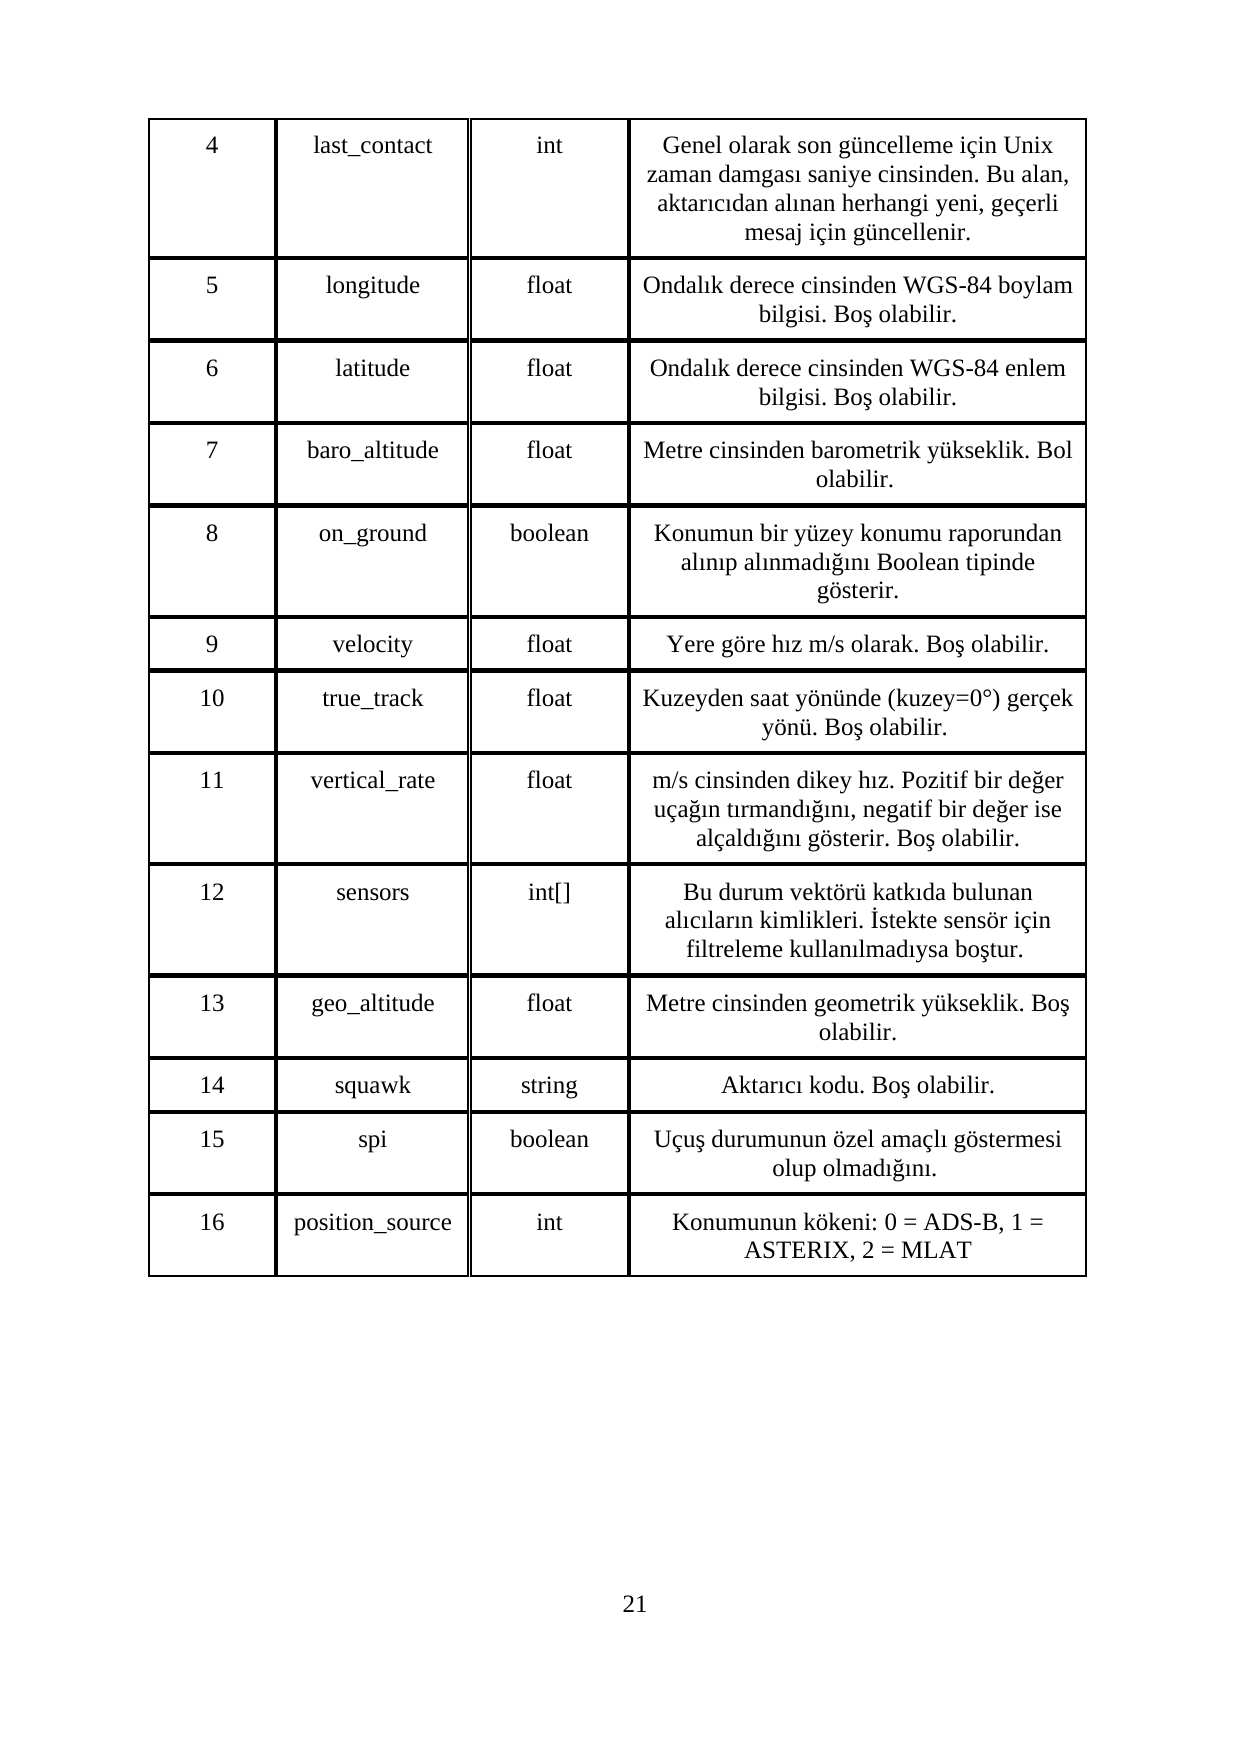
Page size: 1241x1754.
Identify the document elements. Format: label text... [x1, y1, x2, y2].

table_cell Kuzeyden saat yönünde (kuzey=0°) gerçek yönü. Boş olabilir. [631, 673, 1085, 751]
table_cell spi [278, 1114, 467, 1192]
table_cell boolean [472, 508, 627, 615]
table_cell Konumunun kökeni: 0 = ADS-B, 1 = ASTERIX, 2 = MLAT [631, 1196, 1085, 1275]
table_cell velocity [278, 619, 467, 668]
table_cell Uçuş durumunun özel amaçlı göstermesi olup olmadığını. [631, 1114, 1085, 1192]
table_cell latitude [278, 343, 467, 421]
table_cell 12 [150, 866, 274, 973]
table_cell 4 [150, 120, 274, 256]
table_cell position_source [278, 1196, 467, 1275]
table_cell float [472, 978, 627, 1056]
table_cell vertical_rate [278, 755, 467, 862]
table_cell Metre cinsinden geometrik yükseklik. Boş olabilir. [631, 978, 1085, 1056]
table_cell Bu durum vektörü katkıda bulunan alıcıların kimlikleri. İstekte sensör için filtreleme kullanılmadıysa boştur. [631, 866, 1085, 973]
table_cell float [472, 260, 627, 338]
table_cell 9 [150, 619, 274, 668]
table_cell squawk [278, 1060, 467, 1110]
table_cell m/s cinsinden dikey hız. Pozitif bir değer uçağın tırmandığını, negatif bir değer ise alçaldığını gösterir. Boş olabilir. [631, 755, 1085, 862]
table_cell 6 [150, 343, 274, 421]
table_cell Aktarıcı kodu. Boş olabilir. [631, 1060, 1085, 1110]
table_cell 5 [150, 260, 274, 338]
table_cell longitude [278, 260, 467, 338]
table_cell 16 [150, 1196, 274, 1275]
table_cell on_ground [278, 508, 467, 615]
table_cell Ondalık derece cinsinden WGS-84 enlem bilgisi. Boş olabilir. [631, 343, 1085, 421]
table_cell true_track [278, 673, 467, 751]
table_cell string [472, 1060, 627, 1110]
table_cell int [472, 1196, 627, 1275]
table_cell baro_altitude [278, 425, 467, 503]
table_cell Metre cinsinden barometrik yükseklik. Bol olabilir. [631, 425, 1085, 503]
table_cell Yere göre hız m/s olarak. Boş olabilir. [631, 619, 1085, 668]
table_cell 7 [150, 425, 274, 503]
table_cell Konumun bir yüzey konumu raporundan alınıp alınmadığını Boolean tipinde gösterir. [631, 508, 1085, 615]
table_cell Genel olarak son güncelleme için Unix zaman damgası saniye cinsinden. Bu alan, aktarıcıdan alınan herhangi yeni, geçerli mesaj için güncellenir. [631, 120, 1085, 256]
table_cell float [472, 755, 627, 862]
table_cell int [472, 120, 627, 256]
table_cell int[] [472, 866, 627, 973]
table_cell 8 [150, 508, 274, 615]
table_cell boolean [472, 1114, 627, 1192]
table_cell 14 [150, 1060, 274, 1110]
table_cell sensors [278, 866, 467, 973]
table_cell 15 [150, 1114, 274, 1192]
table_cell 10 [150, 673, 274, 751]
table_cell float [472, 673, 627, 751]
table_cell float [472, 343, 627, 421]
table_cell 13 [150, 978, 274, 1056]
table_cell 11 [150, 755, 274, 862]
table_cell Ondalık derece cinsinden WGS-84 boylam bilgisi. Boş olabilir. [631, 260, 1085, 338]
table_cell float [472, 425, 627, 503]
table_cell last_contact [278, 120, 467, 256]
table_cell geo_altitude [278, 978, 467, 1056]
table_cell float [472, 619, 627, 668]
